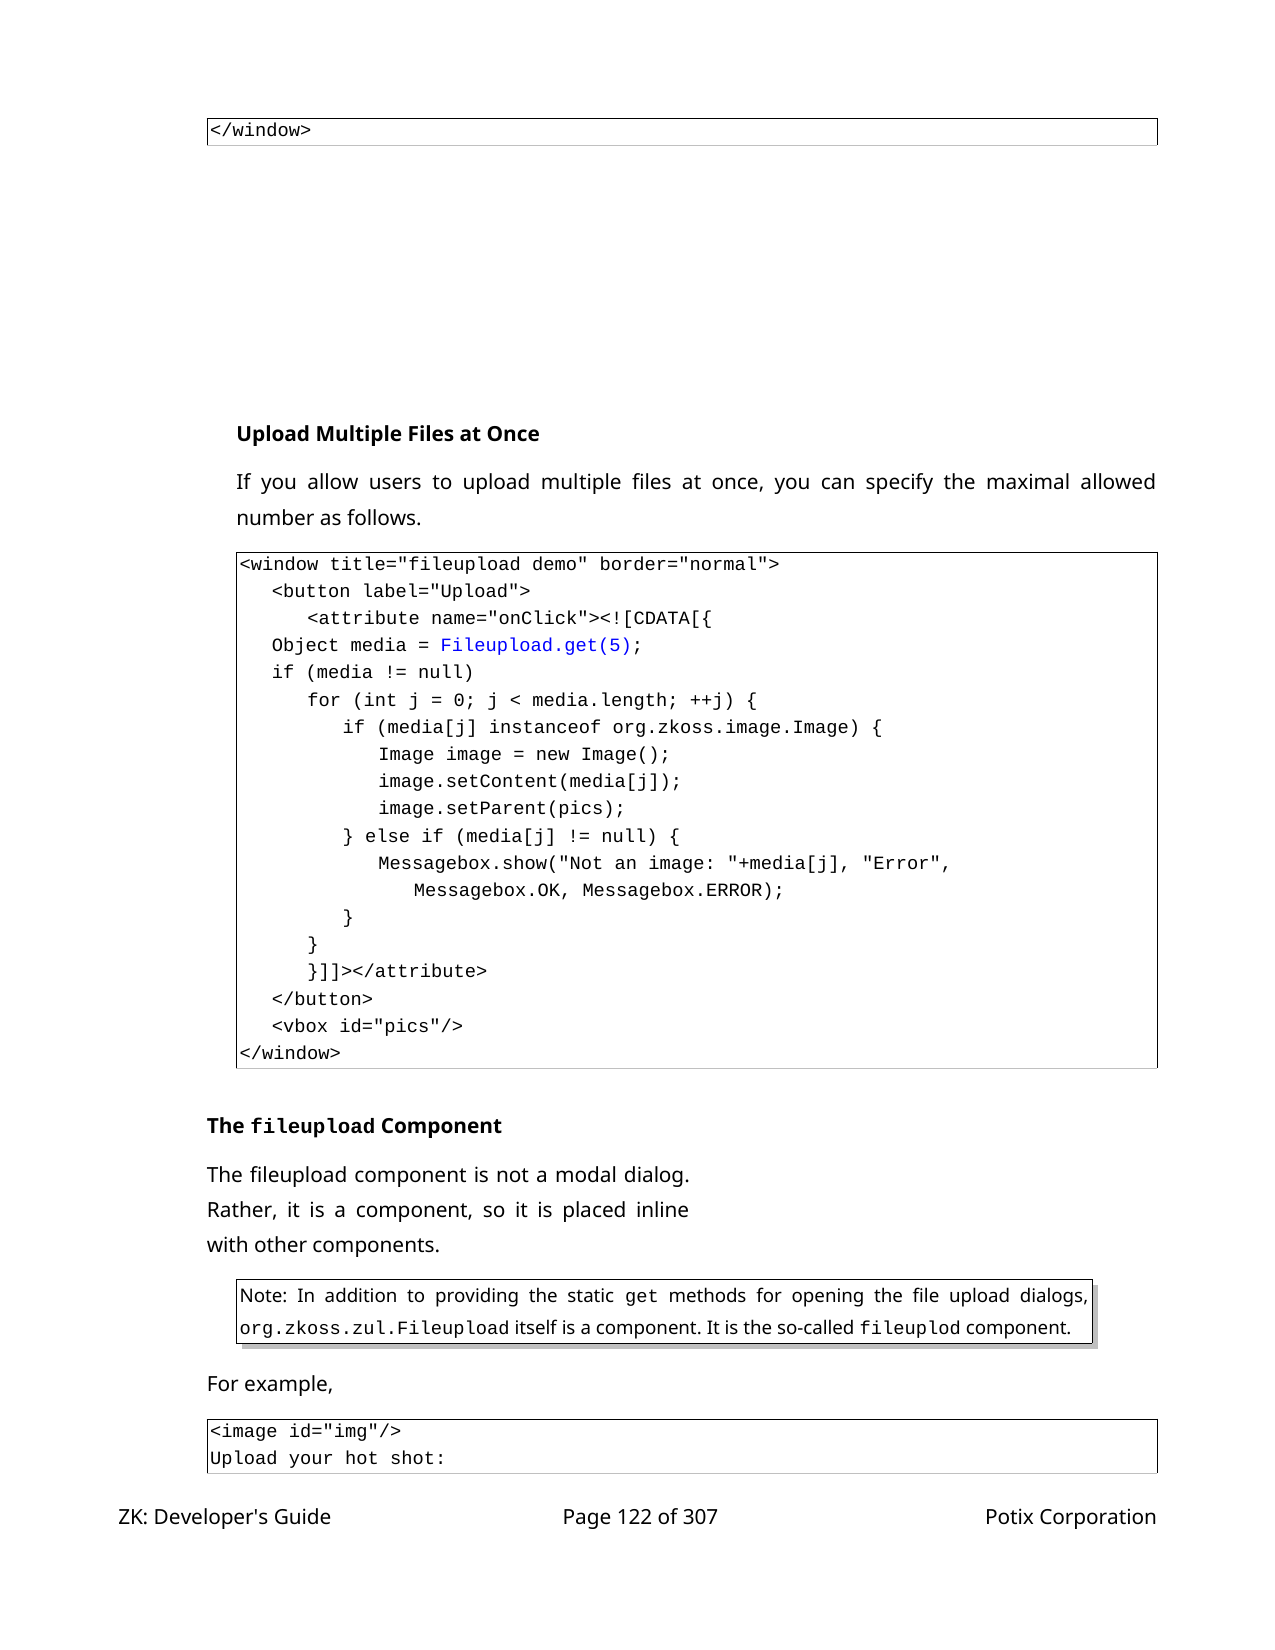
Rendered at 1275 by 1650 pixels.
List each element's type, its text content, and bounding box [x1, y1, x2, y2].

text </button> [237, 987, 1157, 1011]
text if (media != null) [237, 660, 1157, 684]
text Object media = Fileupload.get(5); [237, 633, 1157, 657]
text Note: In addition to providing the static get methods for opening the file upload dialogs, org.zkoss.zul.Fileupload itself is a component. It is the so-called fileuplod component. [237, 1280, 1092, 1343]
text image.setContent(media[j]); [237, 769, 1157, 793]
text image.setParent(pics); [237, 796, 1157, 821]
text </window> [208, 119, 1157, 145]
text } [237, 932, 1157, 956]
text Messagebox.OK, Messagebox.ERROR); [237, 878, 1157, 902]
text The fileupload component is not a modal dialog. Rather, it is a component, so it is placed inline with other components. [207, 1160, 1157, 1258]
text <vbox id="pics"/> [237, 1014, 1157, 1038]
text Messagebox.show("Not an image: "+media[j], "Error", [237, 851, 1157, 875]
text <button label="Upload"> [237, 579, 1157, 603]
text }]]></attribute> [237, 959, 1157, 984]
text <window title="fileupload demo" border="normal"> [237, 553, 1157, 576]
text <image id="img"/> [208, 1420, 1157, 1443]
text for (int j = 0; j < media.length; ++j) { [237, 687, 1157, 712]
text if (media[j] instanceof org.zkoss.image.Image) { [237, 715, 1157, 739]
text </window> [237, 1041, 1157, 1068]
text If you allow users to upload multiple files at once, you can specify the maximal allowed number as follows. [236, 467, 1157, 531]
text } else if (media[j] != null) { [237, 823, 1157, 848]
text Image image = new Image(); [237, 742, 1157, 766]
subtitle The fileupload Component [207, 1111, 1157, 1139]
text Upload your hot shot: [208, 1446, 1157, 1473]
text <attribute name="onClick"><![CDATA[{ [237, 606, 1157, 630]
text } [237, 905, 1157, 929]
text For example, [207, 1369, 1157, 1398]
subtitle Upload Multiple Files at Once [236, 176, 1157, 447]
